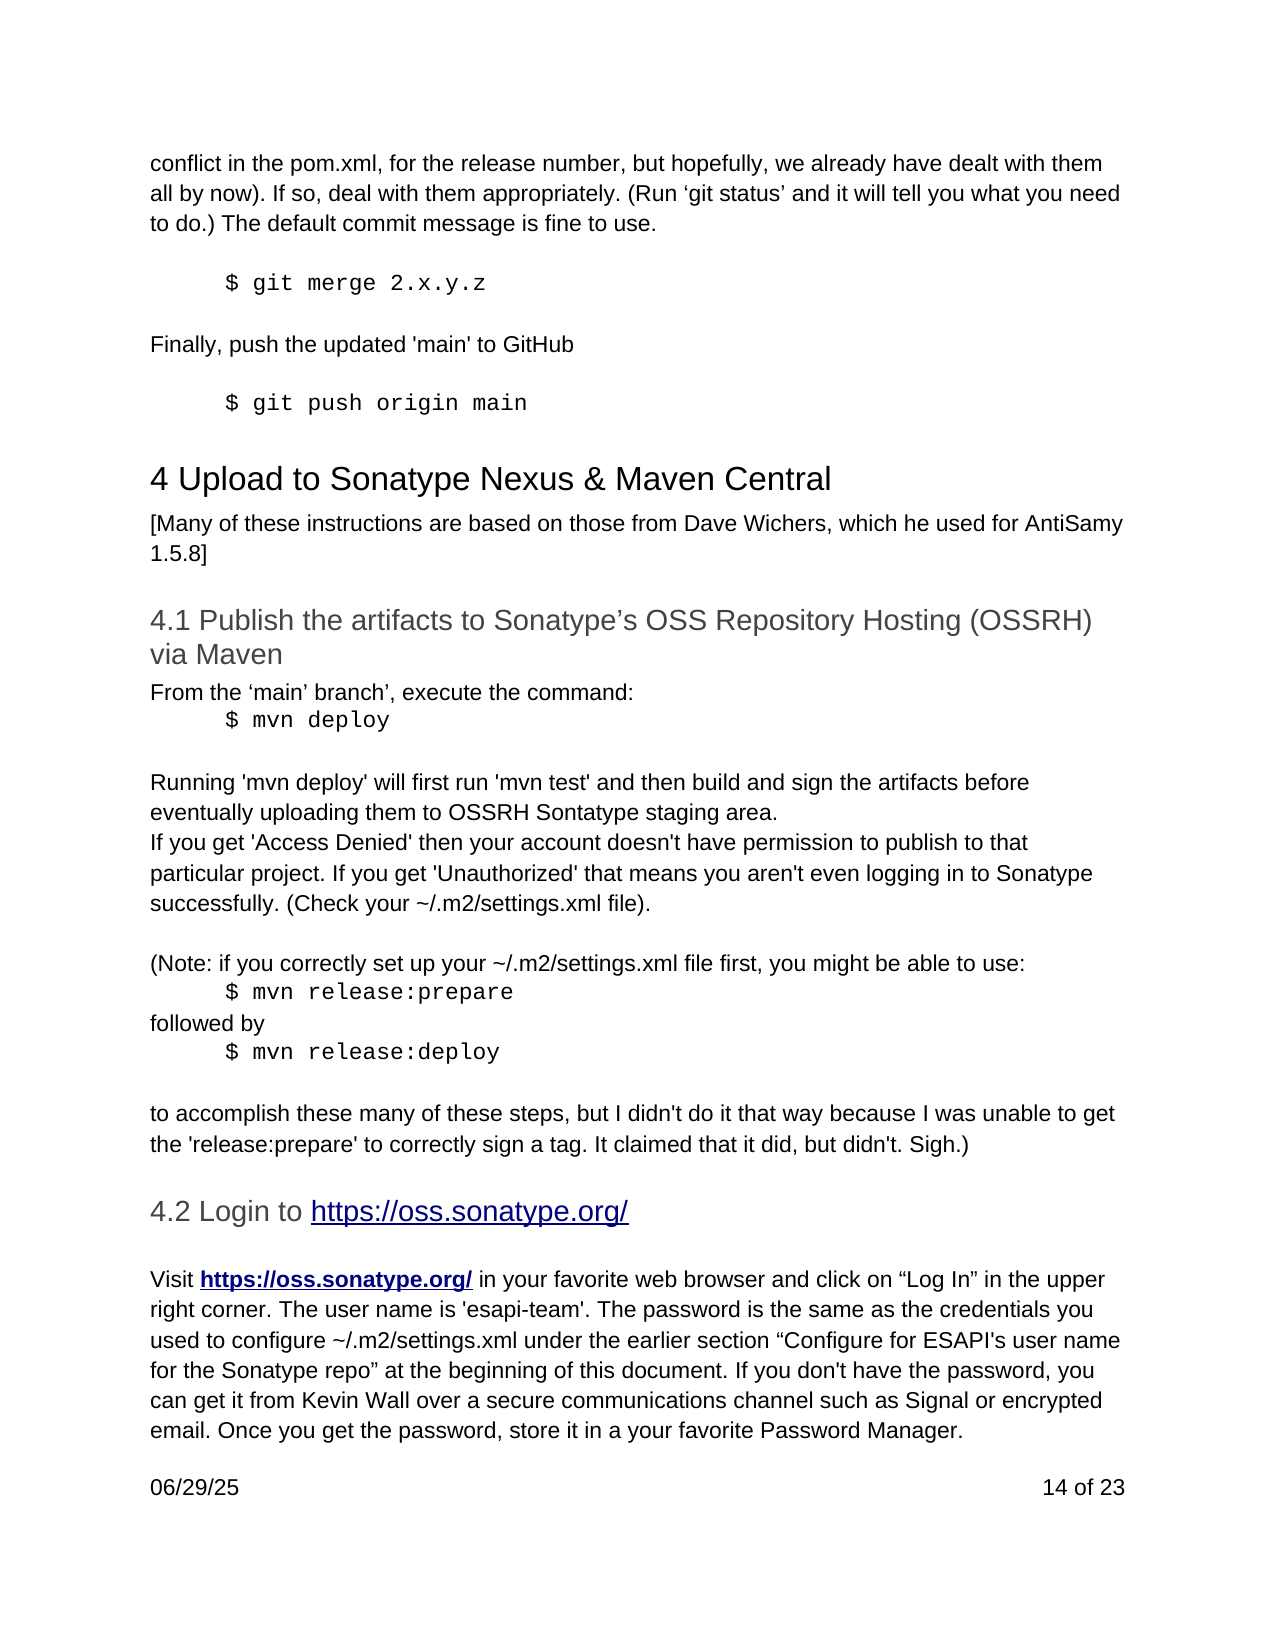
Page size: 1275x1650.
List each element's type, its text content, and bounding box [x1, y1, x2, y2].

text Finally, push the updated 'main' to GitHub [150, 331, 1125, 357]
subtitle Upload to Sonatype Nexus & Maven Central [150, 458, 1125, 497]
text $ git merge 2.x.y.z [225, 271, 1125, 297]
text (Note: if you correctly set up your ~/.m2/settings.xml file first, you might be able to use: [150, 950, 1125, 976]
text $ git push origin main [225, 391, 1125, 417]
text $ mvn release:prepare [225, 980, 1125, 1006]
text $ mvn release:deploy [225, 1040, 1125, 1066]
text If you get 'Access Denied' then your account doesn't have permission to publish to that particular project. If you get 'Unauthorized' that means you aren't even logging in to Sonatype successfully. (Check your ~/.m2/settings.xml file). [150, 829, 1125, 916]
text From the ‘main’ branch’, execute the command: [150, 679, 1125, 705]
subtitle Login to https://oss.sonatype.org/ [150, 1194, 1125, 1228]
text Visit https://oss.sonatype.org/ in your favorite web browser and click on “Log In” in the upper right corner. The user name is 'esapi-team'. The password is the same as the credentials you used to configure ~/.m2/settings.xml under the earlier section “Configure for ESAPI's user name for the Sonatype repo” at the beginning of this document. If you don't have the password, you can get it from Kevin Wall over a secure communications channel such as Signal or encrypted email. Once you get the password, store it in a your favorite Password Manager. [150, 1266, 1125, 1443]
text to accomplish these many of these steps, but I didn't do it that way because I was unable to get the 'release:prepare' to correctly sign a tag. It claimed that it did, but didn't. Sigh.) [150, 1100, 1125, 1157]
text Running 'mvn deploy' will first run 'mvn test' and then build and sign the artifacts before eventually uploading them to OSSRH Sontatype staging area. [150, 769, 1125, 825]
text [Many of these instructions are based on those from Dave Wichers, which he used for AntiSamy 1.5.8] [150, 509, 1125, 566]
subtitle Publish the artifacts to Sonatype’s OSS Repository Hosting (OSSRH) via Maven [150, 603, 1125, 670]
text conflict in the pom.xml, for the release number, but hopefully, we already have dealt with them all by now). If so, deal with them appropriately. (Run ‘git status’ and it will tell you what you need to do.) The default commit message is fine to use. [150, 150, 1125, 237]
text $ mvn deploy [225, 709, 1125, 735]
text followed by [150, 1010, 1125, 1036]
